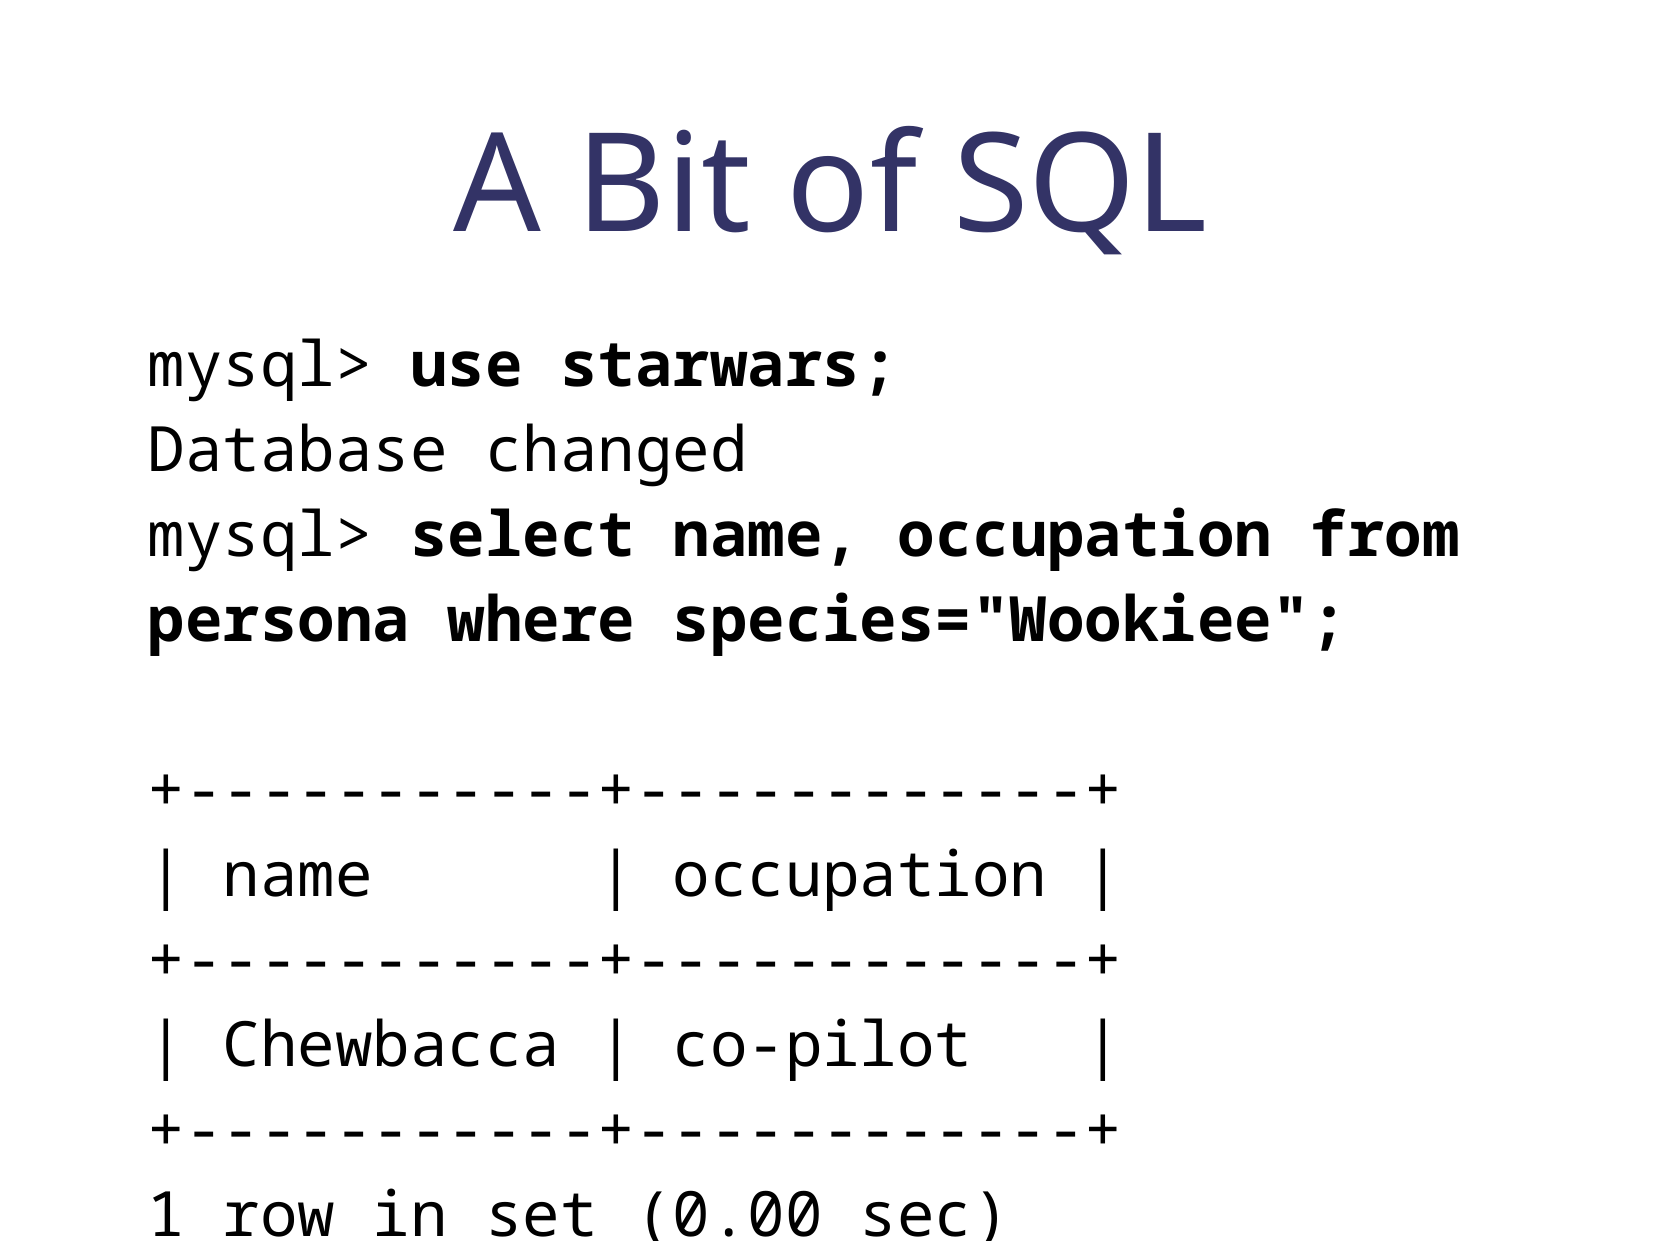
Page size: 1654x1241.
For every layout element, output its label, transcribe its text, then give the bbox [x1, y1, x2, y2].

subtitle mysql> use starwars; Database changed mysql> select name, occupation from persona where species="Wookiee"; +-----------+------------+ | name | occupation | +-----------+------------+ | Chewbacca | co-pilot | +-----------+------------+ 1 row in set (0.00 sec) [147, 354, 1561, 1221]
title A Bit of SQL [86, 75, 1576, 283]
